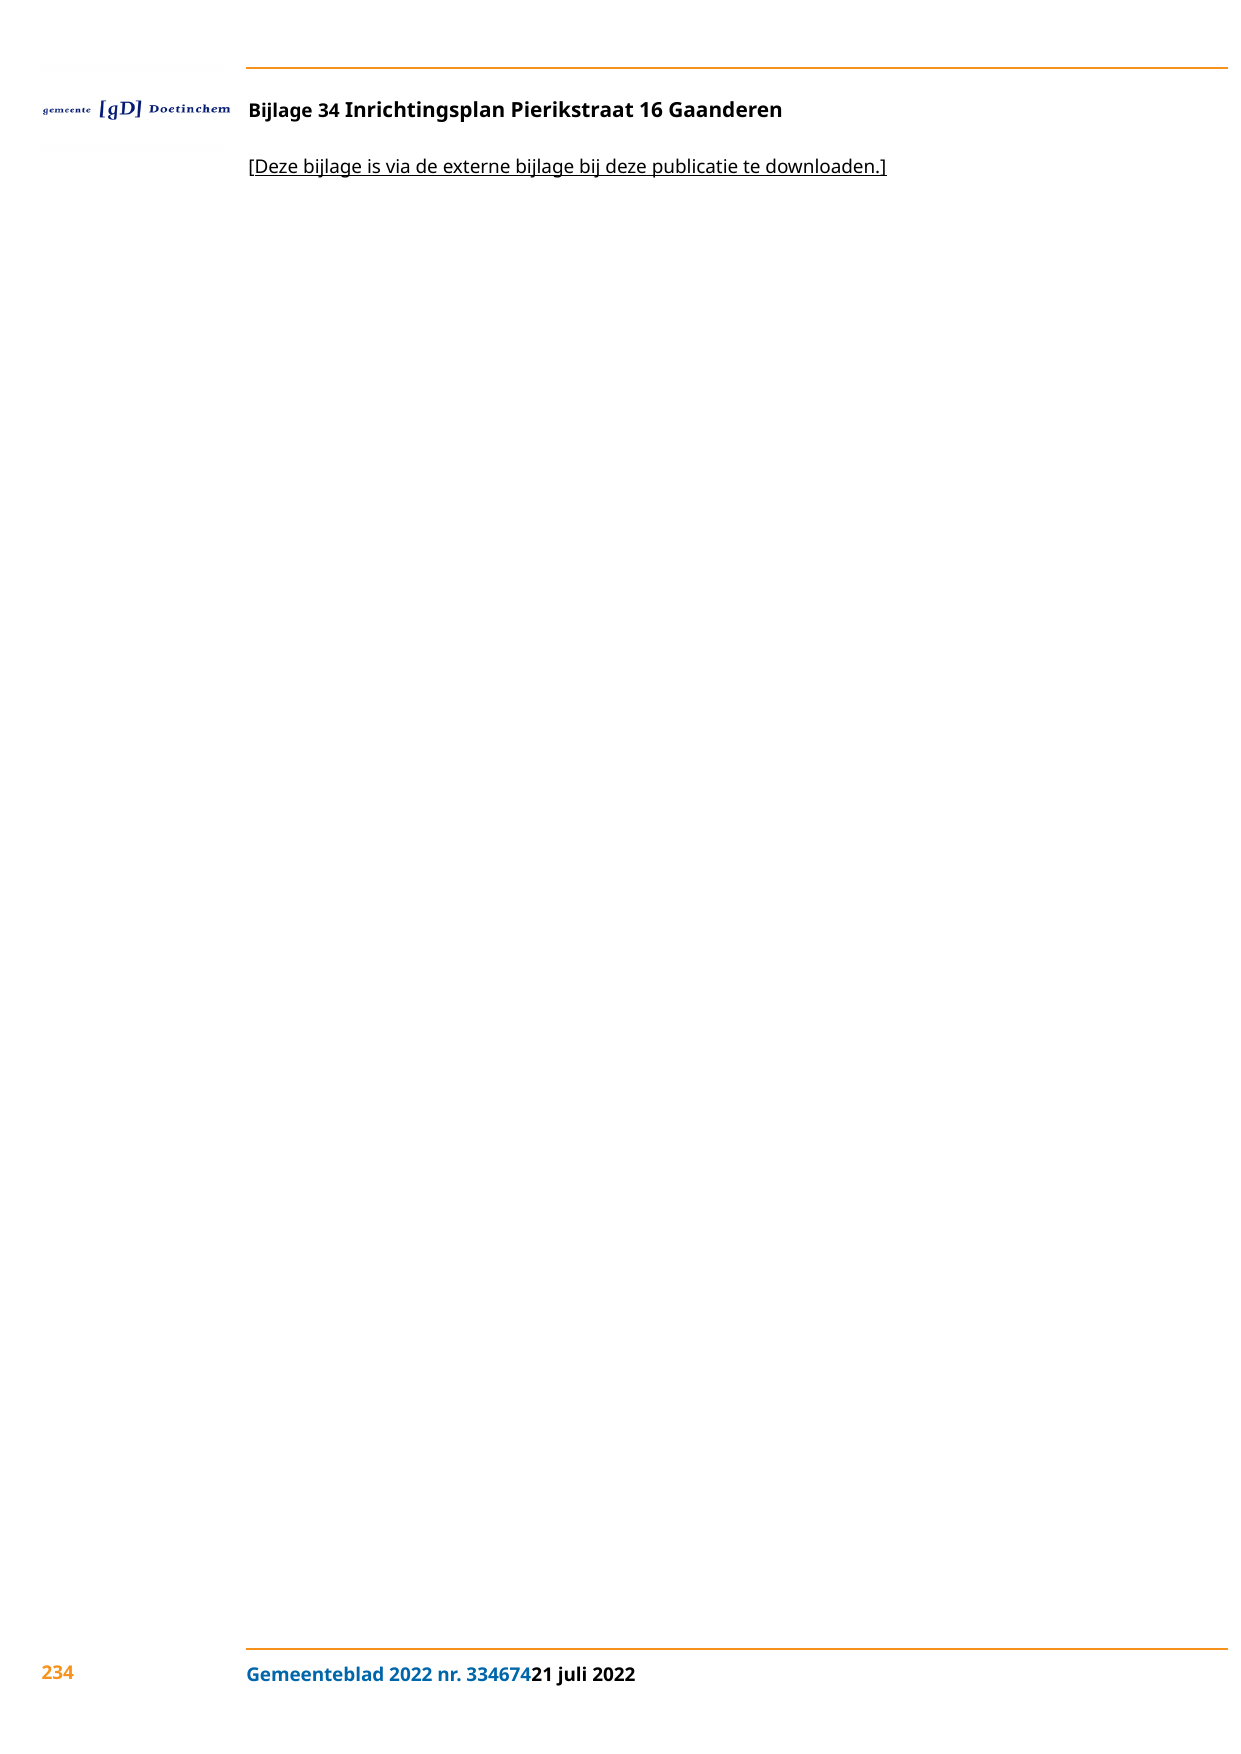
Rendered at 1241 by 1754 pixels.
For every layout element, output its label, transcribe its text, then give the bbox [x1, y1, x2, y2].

picture [41, 47, 231, 172]
text Bijlage 34 Inrichtingsplan Pierikstraat 16 Gaanderen [248, 95, 1152, 123]
text [Deze bijlage is via de externe bijlage bij deze publicatie te downloaden.] [248, 153, 1152, 179]
